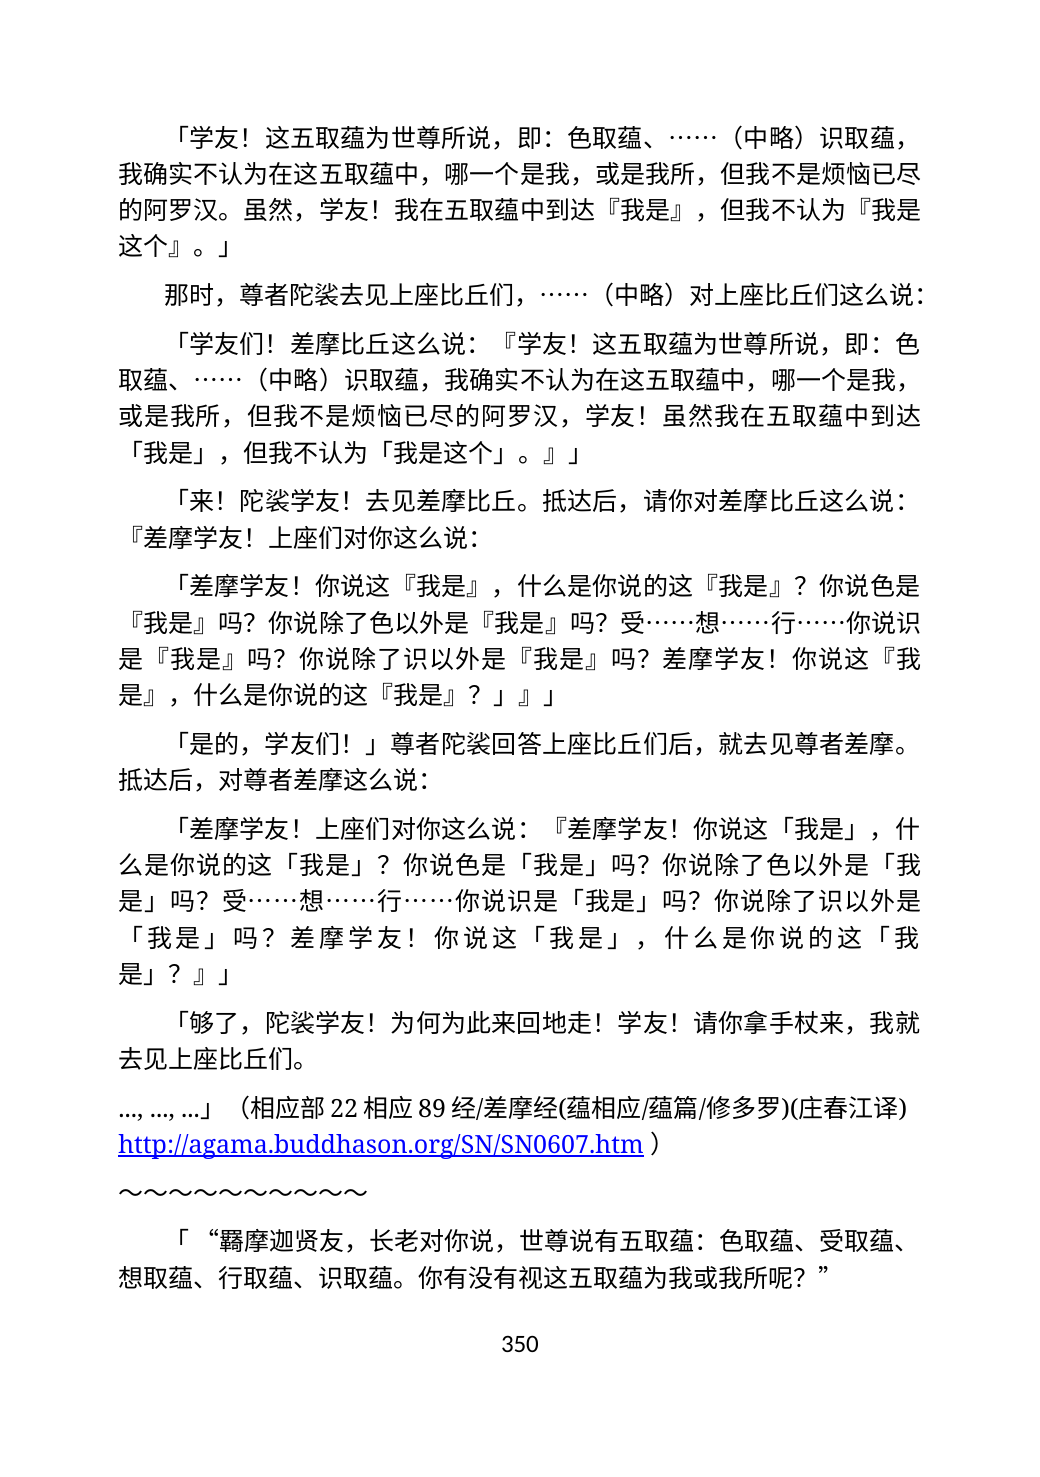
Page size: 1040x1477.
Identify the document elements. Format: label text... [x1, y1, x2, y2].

text 「差摩学友！你说这『我是』，什么是你说的这『我是』？你说色是『我是』吗？你说除了色以外是『我是』吗？受……想……行……你说识是『我是』吗？你说除了识以外是『我是』吗？差摩学友！你说这『我是』，什么是你说的这『我是』？」』」 [118, 567, 921, 712]
text 「 “羇摩迦贤友，长老对你说，世尊说有五取蕴：色取蕴、受取蕴、想取蕴、行取蕴、识取蕴。你有没有视这五取蕴为我或我所呢？” [118, 1222, 921, 1294]
text ..., ..., ...」（相应部22相应89经/差摩经(蕴相应/蕴篇/修多罗)(庄春江译) http://agama.buddhason.org/SN/SN0607.htm ） [118, 1088, 921, 1161]
text 「差摩学友！上座们对你这么说：『差摩学友！你说这「我是」，什么是你说的这「我是」？你说色是「我是」吗？你说除了色以外是「我是」吗？受……想……行……你说识是「我是」吗？你说除了识以外是「我是」吗？差摩学友！你说这「我是」，什么是你说的这「我是」？』」 [118, 809, 921, 991]
text ～～～～～～～～～～ [118, 1173, 921, 1209]
text 「学友！这五取蕴为世尊所说，即：色取蕴、……（中略）识取蕴，我确实不认为在这五取蕴中，哪一个是我，或是我所，但我不是烦恼已尽的阿罗汉。虽然，学友！我在五取蕴中到达『我是』，但我不认为『我是这个』。」 [118, 118, 921, 263]
text 「来！陀裟学友！去见差摩比丘。抵达后，请你对差摩比丘这么说：『差摩学友！上座们对你这么说： [118, 482, 921, 554]
text 那时，尊者陀裟去见上座比丘们，……（中略）对上座比丘们这么说： [118, 276, 921, 312]
text 「够了，陀裟学友！为何为此来回地走！学友！请你拿手杖来，我就去见上座比丘们。 [118, 1003, 921, 1076]
text 「是的，学友们！」尊者陀裟回答上座比丘们后，就去见尊者差摩。抵达后，对尊者差摩这么说： [118, 724, 921, 797]
text 「学友们！差摩比丘这么说：『学友！这五取蕴为世尊所说，即：色取蕴、……（中略）识取蕴，我确实不认为在这五取蕴中，哪一个是我，或是我所，但我不是烦恼已尽的阿罗汉，学友！虽然我在五取蕴中到达「我是」，但我不认为「我是这个」。』」 [118, 324, 921, 469]
